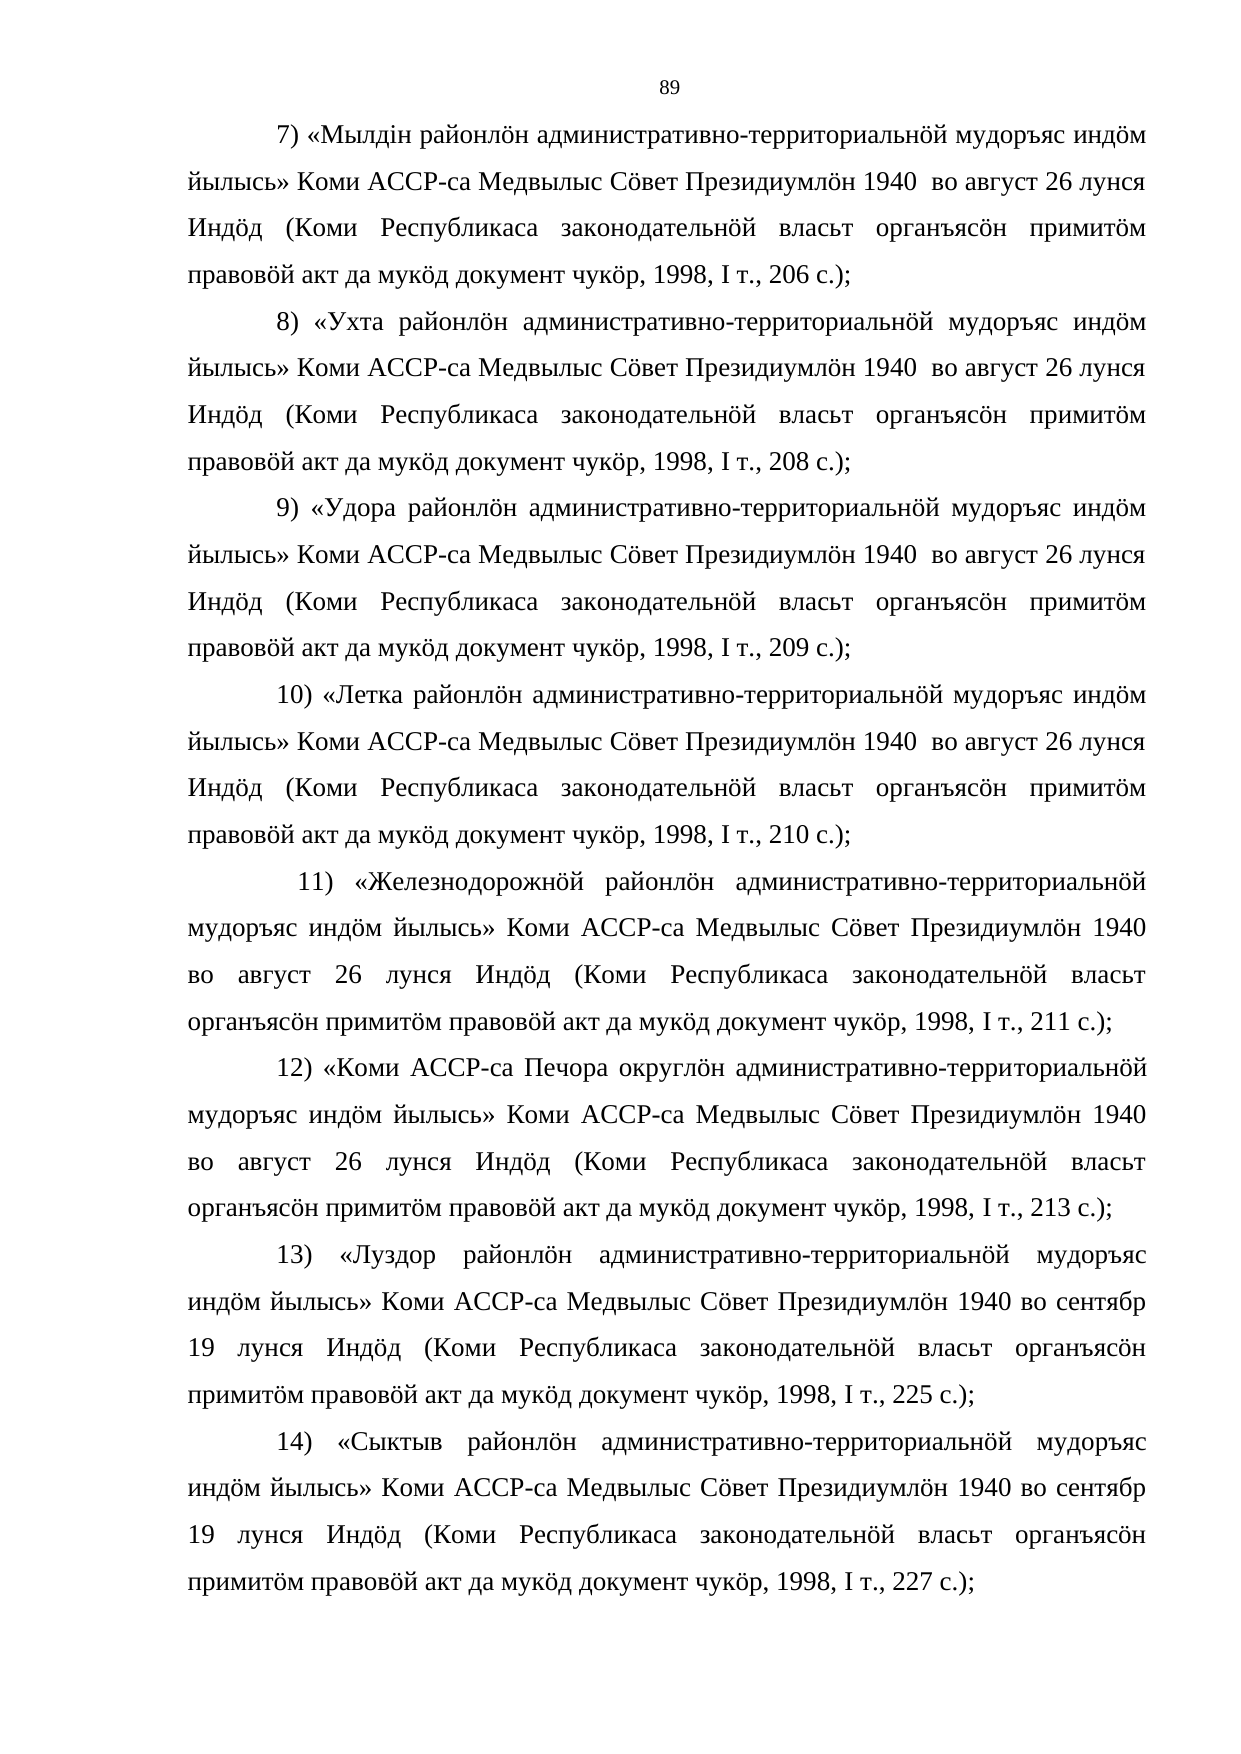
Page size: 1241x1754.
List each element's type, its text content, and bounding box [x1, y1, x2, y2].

text 11) «Железнодорожнöй районлöн административно-территориальнöй мудоръяс индöм йылысь» Коми АССР-са Медвылыс Сöвет Президиумлöн 1940 во август 26 лунся Индöд (Коми Республикаса законодательнöй власьт органъясöн примитöм правовöй акт да мукöд документ чукöр, 1998, I т., 211 с.); [187, 865, 1147, 1036]
text 10) «Летка районлöн административно-территориальнöй мудоръяс индöм йылысь» Коми АССР-са Медвылыс Сöвет Президиумлöн 1940 во август 26 лунся Индöд (Коми Республикаса законодательнöй власьт органъясöн примитöм правовöй акт да мукöд документ чукöр, 1998, I т., 210 с.); [187, 678, 1147, 849]
text 7) «Мылдiн районлöн административно-территориальнöй мудоръяс индöм йылысь» Коми АССР-са Медвылыс Сöвет Президиумлöн 1940 во август 26 лунся Индöд (Коми Республикаса законодательнöй власьт органъясöн примитöм правовöй акт да мукöд документ чукöр, 1998, I т., 206 с.); [187, 118, 1147, 289]
text 9) «Удора районлöн административно-территориальнöй мудоръяс индöм йылысь» Коми АССР-са Медвылыс Сöвет Президиумлöн 1940 во август 26 лунся Индöд (Коми Республикаса законодательнöй власьт органъясöн примитöм правовöй акт да мукöд документ чукöр, 1998, I т., 209 с.); [187, 491, 1147, 663]
text 8) «Ухта районлöн административно-территориальнöй мудоръяс индöм йылысь» Коми АССР-са Медвылыс Сöвет Президиумлöн 1940 во август 26 лунся Индöд (Коми Республикаса законодательнöй власьт органъясöн примитöм правовöй акт да мукöд документ чукöр, 1998, I т., 208 с.); [187, 305, 1147, 476]
text 12) «Коми АССР-са Печора округлöн административно-терри­ториальнöй мудоръяс индöм йылысь» Коми АССР-са Медвылыс Сöвет Президиумлöн 1940 во август 26 лунся Индöд (Коми Республикаса законодательнöй власьт органъясöн примитöм правовöй акт да мукöд документ чукöр, 1998, I т., 213 с.); [187, 1051, 1147, 1223]
text 13) «Луздор районлöн административно-территориальнöй мудоръяс индöм йылысь» Коми АССР-са Медвылыс Сöвет Президиумлöн 1940 во сентябр 19 лунся Индöд (Коми Республикаса законодательнöй власьт органъясöн примитöм правовöй акт да мукöд документ чукöр, 1998, I т., 225 с.); [187, 1238, 1147, 1409]
text 14) «Сыктыв районлöн административно-территориальнöй мудоръяс индöм йылысь» Коми АССР-са Медвылыс Сöвет Президиумлöн 1940 во сентябр 19 лунся Индöд (Коми Республикаса законодательнöй власьт органъясöн примитöм правовöй акт да мукöд документ чукöр, 1998, I т., 227 с.); [187, 1425, 1147, 1596]
